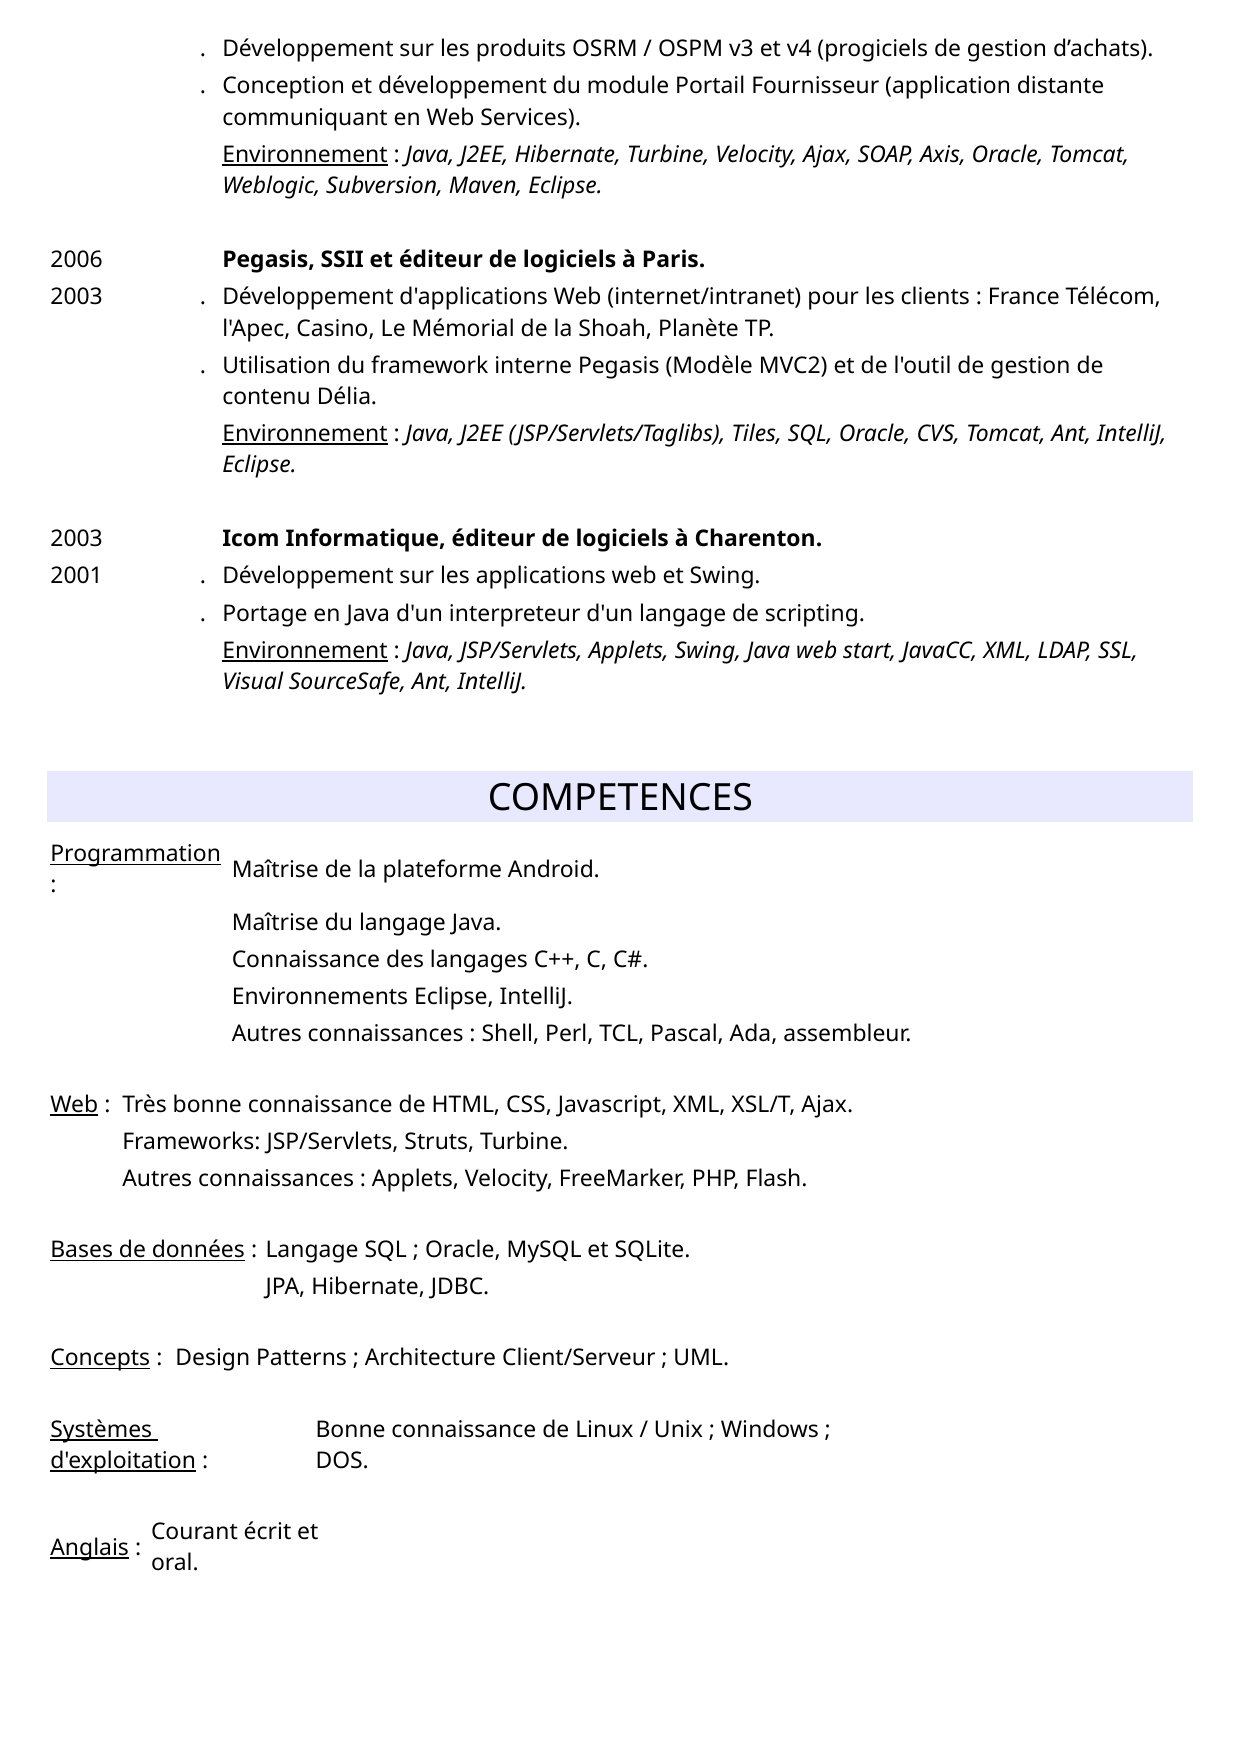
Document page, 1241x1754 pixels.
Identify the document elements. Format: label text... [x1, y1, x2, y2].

table_cell [219, 203, 1194, 240]
table_header Bases de données : [47, 1230, 262, 1267]
table_cell . [191, 346, 219, 414]
table_cell [47, 346, 191, 414]
table_header Bonne connaissance de Linux / Unix ; Windows ; DOS. [313, 1410, 886, 1478]
table_cell [47, 631, 191, 699]
table_cell [47, 1159, 119, 1196]
table_cell [47, 1014, 229, 1051]
table_header Anglais : [47, 1512, 148, 1580]
table_header Programmation : [47, 834, 229, 902]
table_cell . [191, 30, 219, 67]
table_header Langage SQL ; Oracle, MySQL et SQLite. [263, 1230, 703, 1267]
table_header Systèmes d'exploitation : [47, 1410, 312, 1478]
table_cell Environnements Eclipse, IntelliJ. [229, 977, 917, 1014]
subtitle COMPETENCES [47, 771, 1193, 822]
table_cell Maîtrise du langage Java. [229, 903, 917, 939]
table_cell [191, 483, 219, 519]
table_header Design Patterns ; Architecture Client/Serveur ; UML. [172, 1339, 983, 1376]
table_cell . [191, 557, 219, 594]
table_cell Environnement : Java, JSP/Servlets, Applets, Swing, Java web start, JavaCC, XML, LDAP, SSL, Visual SourceSafe, Ant, IntelliJ. [219, 631, 1194, 699]
table_cell Utilisation du framework interne Pegasis (Modèle MVC2) et de l'outil de gestion de contenu Délia. [219, 346, 1194, 414]
table_cell Développement sur les applications web et Swing. [219, 557, 1194, 594]
table_header Très bonne connaissance de HTML, CSS, Javascript, XML, XSL/T, Ajax. [119, 1085, 871, 1122]
table_cell [191, 414, 219, 482]
table_cell Développement sur les produits OSRM / OSPM v3 et v4 (progiciels de gestion d’achats). [219, 30, 1194, 67]
table_header Maîtrise de la plateforme Android. [229, 834, 917, 902]
table_cell Autres connaissances : Applets, Velocity, FreeMarker, PHP, Flash. [119, 1159, 871, 1196]
table_cell Connaissance des langages C++, C, C#. [229, 940, 917, 977]
table_cell Pegasis, SSII et éditeur de logiciels à Paris. [219, 240, 1194, 277]
table_cell JPA, Hibernate, JDBC. [263, 1267, 703, 1304]
table_cell Conception et développement du module Portail Fournisseur (application distante communiquant en Web Services). [219, 67, 1194, 135]
table_cell [191, 240, 219, 277]
table_cell [191, 520, 219, 557]
table_cell [47, 203, 191, 240]
table_cell [47, 1267, 262, 1304]
table_cell [219, 483, 1194, 519]
table_header Concepts : [47, 1339, 172, 1376]
table_cell . [191, 67, 219, 135]
table_cell 2006 [47, 240, 191, 277]
table_header Courant écrit et oral. [148, 1512, 370, 1580]
table_cell Frameworks: JSP/Servlets, Struts, Turbine. [119, 1122, 871, 1159]
table_cell [191, 135, 219, 203]
table_cell [47, 977, 229, 1014]
table_cell Icom Informatique, éditeur de logiciels à Charenton. [219, 520, 1194, 557]
table_cell [47, 940, 229, 977]
table_cell Autres connaissances : Shell, Perl, TCL, Pascal, Ada, assembleur. [229, 1014, 917, 1051]
table_cell Portage en Java d'un interpreteur d'un langage de scripting. [219, 594, 1194, 631]
table_cell [191, 203, 219, 240]
table_cell [47, 67, 191, 135]
table_cell [47, 903, 229, 939]
table_cell 2003 [47, 520, 191, 557]
table_cell [47, 414, 191, 482]
table_cell 2001 [47, 557, 191, 594]
table_cell Développement d'applications Web (internet/intranet) pour les clients : France Télécom, l'Apec, Casino, Le Mémorial de la Shoah, Planète TP. [219, 278, 1194, 346]
table_header Web : [47, 1085, 119, 1122]
table_cell 2003 [47, 278, 191, 346]
table_cell [47, 594, 191, 631]
table_cell Environnement : Java, J2EE, Hibernate, Turbine, Velocity, Ajax, SOAP, Axis, Oracle, Tomcat, Weblogic, Subversion, Maven, Eclipse. [219, 135, 1194, 203]
table_cell [191, 631, 219, 699]
table_cell Environnement : Java, J2EE (JSP/Servlets/Taglibs), Tiles, SQL, Oracle, CVS, Tomcat, Ant, IntelliJ, Eclipse. [219, 414, 1194, 482]
table_cell . [191, 594, 219, 631]
table_cell [47, 1122, 119, 1159]
table_cell [47, 483, 191, 519]
table_cell [47, 135, 191, 203]
table_cell [47, 30, 191, 67]
table_cell . [191, 278, 219, 346]
